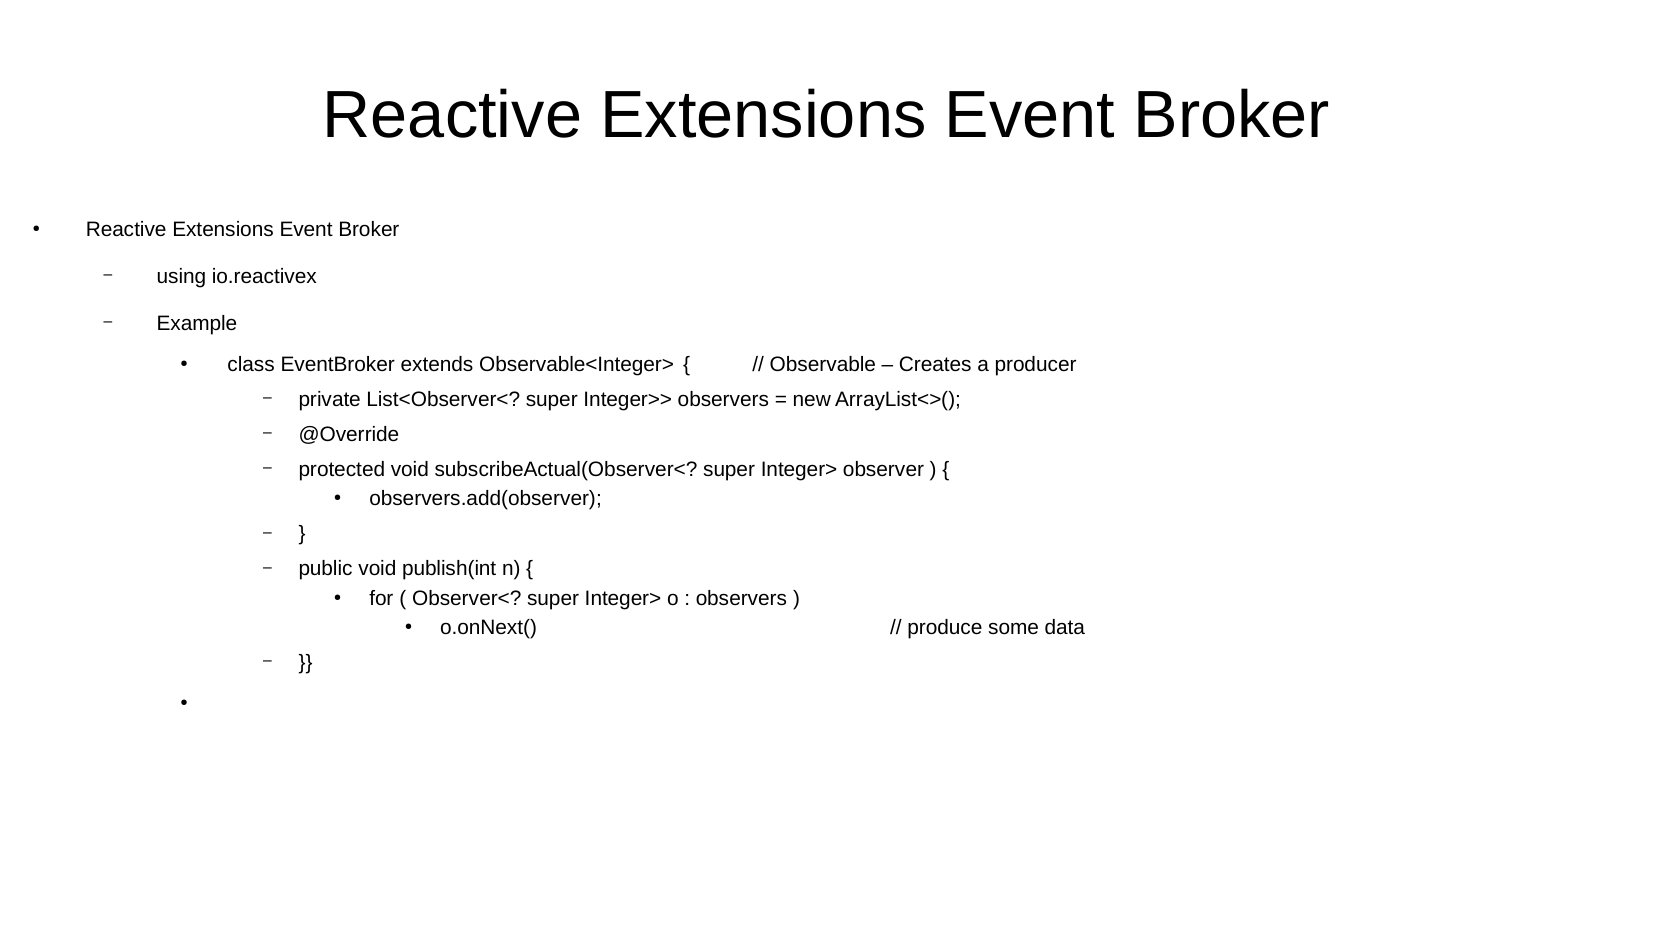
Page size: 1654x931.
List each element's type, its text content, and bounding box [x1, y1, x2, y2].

title Reactive Extensions Event Broker [82, 37, 1571, 193]
list Reactive Extensions Event Broker using io.reactivex Example class EventBroker extends Observable<Integer> { // Observable – Creates a producer private List<Observer<? super Integer>> observers = new ArrayList<>(); @Override protected void subscribeActual(Observer<? super Integer> observer ) { observers.add(observer); } public void publish(int n) { for ( Observer<? super Integer> o : observers ) o.onNext() // produce some data }} [15, 217, 1571, 901]
